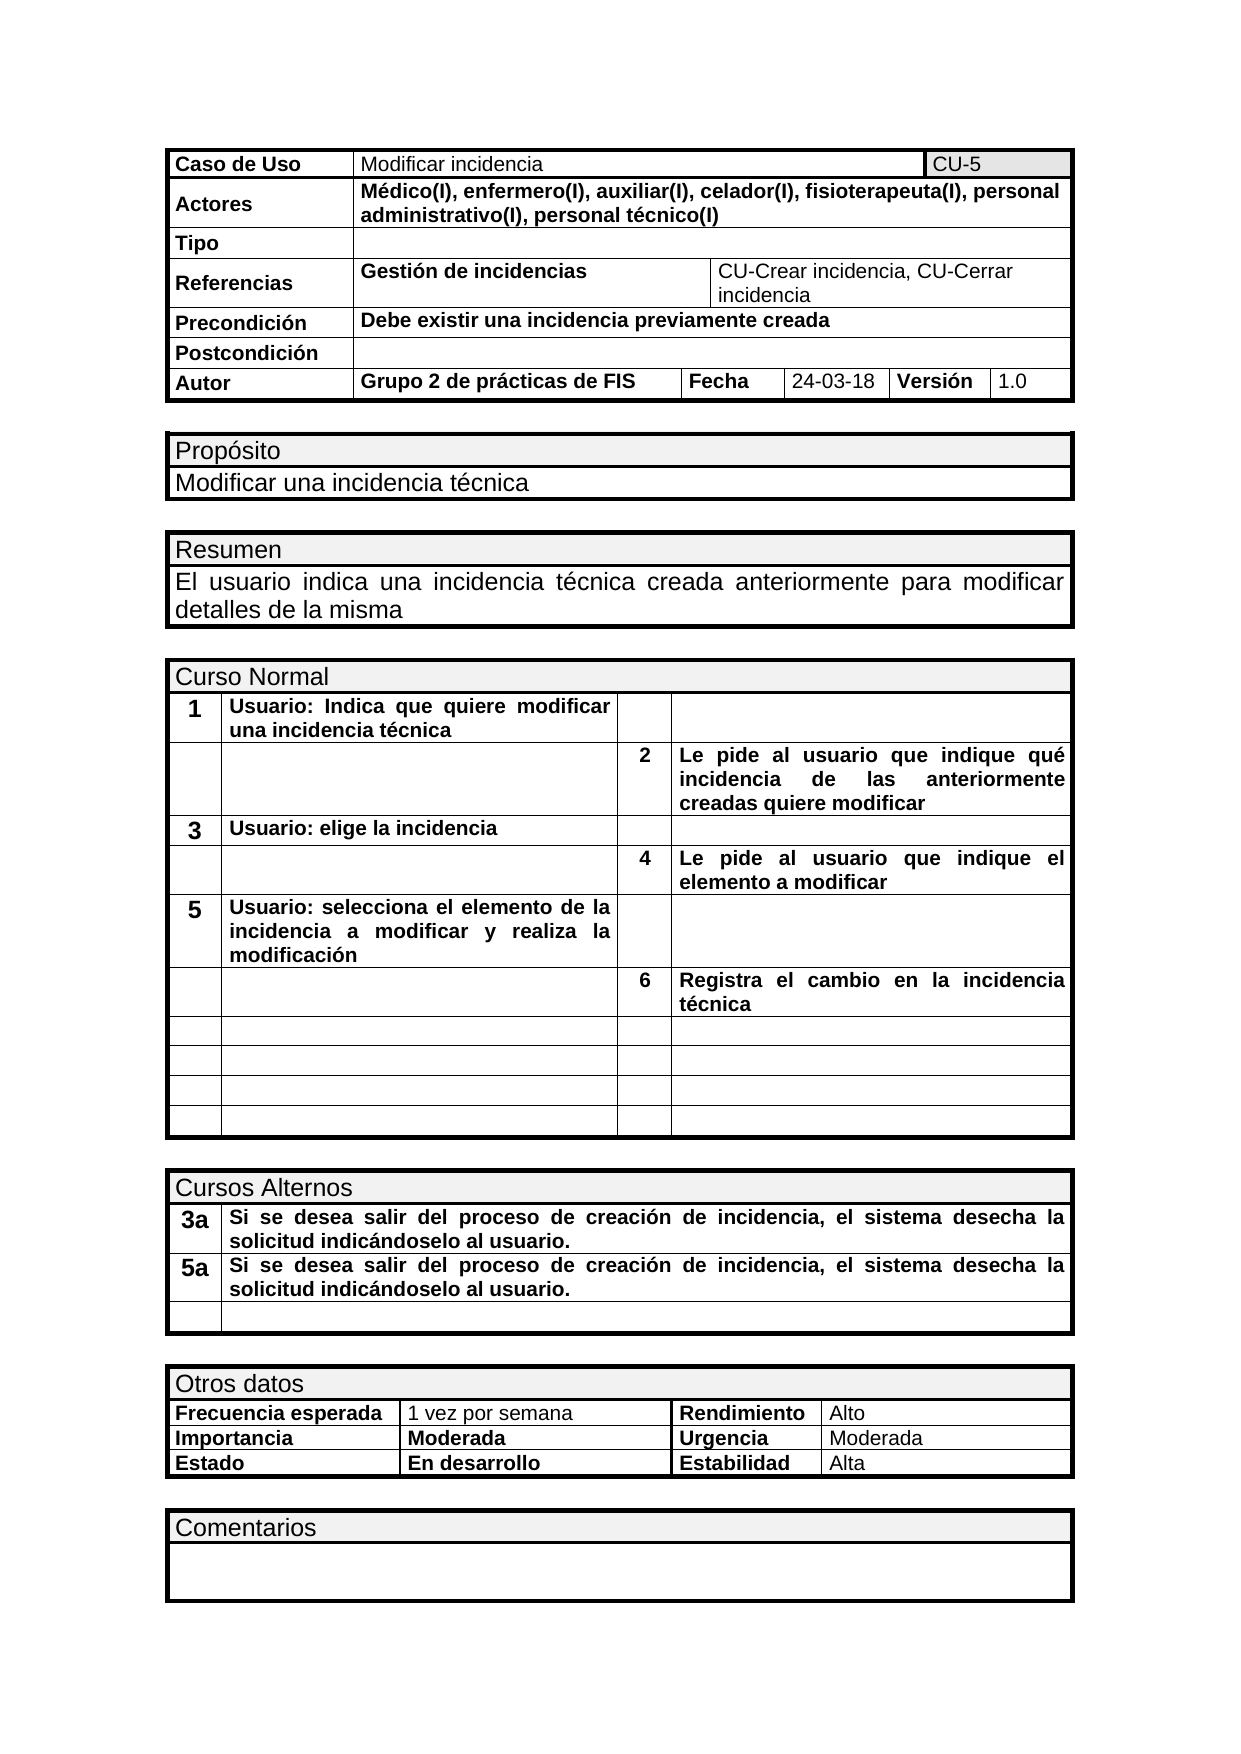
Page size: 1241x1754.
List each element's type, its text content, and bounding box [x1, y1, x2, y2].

table_cell Grupo 2 de prácticas de FIS [354, 369, 681, 398]
table_cell [672, 1017, 1070, 1045]
table_cell Usuario: Indica que quiere modificar una incidencia técnica [222, 694, 617, 742]
table_cell [222, 1017, 617, 1045]
table_cell [170, 1106, 221, 1135]
table_cell Tipo [170, 228, 353, 258]
table_cell [170, 968, 221, 1016]
table_cell [354, 338, 1070, 367]
table_header Modificar incidencia [354, 152, 923, 176]
table_cell Postcondición [170, 338, 353, 367]
table_cell Gestión de incidencias [354, 259, 710, 307]
table_cell [170, 1302, 221, 1331]
table_cell 1 [170, 694, 221, 742]
table_header Curso Normal [170, 662, 1070, 691]
table_cell 2 [618, 743, 671, 815]
table_cell Moderada [401, 1426, 670, 1449]
table_header Otros datos [170, 1369, 1070, 1398]
table_cell Médico(I), enfermero(I), auxiliar(I), celador(I), fisioterapeuta(I), personal administrativo(I), personal técnico(I) [354, 179, 1070, 227]
table_header Caso de Uso [170, 152, 353, 176]
table_cell [222, 1302, 1070, 1331]
table_cell [170, 743, 221, 815]
table_cell [672, 895, 1070, 967]
table_cell 24-03-18 [785, 369, 889, 398]
table_cell Registra el cambio en la incidencia técnica [672, 968, 1070, 1016]
table_cell [354, 228, 1070, 258]
table_cell [170, 1017, 221, 1045]
table_cell Alta [822, 1450, 1070, 1474]
table_header Cursos Alternos [170, 1173, 1070, 1202]
table_cell [672, 694, 1070, 742]
table_cell Versión [890, 369, 990, 398]
table_cell [222, 846, 617, 894]
table_cell Fecha [682, 369, 784, 398]
table_cell El usuario indica una incidencia técnica creada anteriormente para modificar detalles de la misma [170, 567, 1070, 624]
table_cell [618, 1106, 671, 1135]
table_cell Actores [170, 179, 353, 227]
table_cell [672, 816, 1070, 845]
table_cell 3 [170, 816, 221, 845]
table_cell Si se desea salir del proceso de creación de incidencia, el sistema desecha la solicitud indicándoselo al usuario. [222, 1205, 1070, 1253]
table_cell [672, 1046, 1070, 1075]
table_cell 3a [170, 1205, 221, 1253]
table_cell 5 [170, 895, 221, 967]
table_cell [618, 895, 671, 967]
table_cell Estabilidad [673, 1450, 821, 1474]
table_cell Precondición [170, 308, 353, 337]
table_cell [222, 1076, 617, 1105]
table_cell [618, 1017, 671, 1045]
table_cell [618, 1076, 671, 1105]
table_cell Moderada [822, 1426, 1070, 1449]
table_cell Modificar una incidencia técnica [170, 468, 1070, 497]
table_cell [222, 743, 617, 815]
table_header CU-5 [927, 152, 1070, 176]
table_cell Referencias [170, 259, 353, 307]
table_cell 1.0 [991, 369, 1070, 398]
table_cell [672, 1106, 1070, 1135]
table_cell 6 [618, 968, 671, 1016]
table_cell Frecuencia esperada [170, 1401, 399, 1425]
table_header Resumen [170, 535, 1070, 563]
table_cell CU-Crear incidencia, CU-Cerrar incidencia [711, 259, 1070, 307]
table_cell [618, 1046, 671, 1075]
table_cell [170, 1544, 1070, 1598]
table_header Propósito [170, 436, 1070, 465]
table_cell Alto [822, 1401, 1070, 1425]
table_cell 5a [170, 1254, 221, 1301]
table_cell [170, 1046, 221, 1075]
table_cell [618, 816, 671, 845]
table_cell 1 vez por semana [401, 1401, 670, 1425]
table_cell Urgencia [673, 1426, 821, 1449]
table_cell [170, 846, 221, 894]
table_cell [222, 1106, 617, 1135]
table_cell En desarrollo [401, 1450, 670, 1474]
table_header Comentarios [170, 1513, 1070, 1541]
table_cell [672, 1076, 1070, 1105]
table_cell [170, 1076, 221, 1105]
table_cell Le pide al usuario que indique qué incidencia de las anteriormente creadas quiere modificar [672, 743, 1070, 815]
table_cell Debe existir una incidencia previamente creada [354, 308, 1070, 337]
table_cell [222, 1046, 617, 1075]
table_cell Si se desea salir del proceso de creación de incidencia, el sistema desecha la solicitud indicándoselo al usuario. [222, 1254, 1070, 1301]
table_cell Le pide al usuario que indique el elemento a modificar [672, 846, 1070, 894]
table_cell Autor [170, 369, 353, 398]
table_cell Usuario: elige la incidencia [222, 816, 617, 845]
table_cell Usuario: selecciona el elemento de la incidencia a modificar y realiza la modificación [222, 895, 617, 967]
table_cell [618, 694, 671, 742]
table_cell Estado [170, 1450, 399, 1474]
table_cell 4 [618, 846, 671, 894]
table_cell [222, 968, 617, 1016]
table_cell Importancia [170, 1426, 399, 1449]
table_cell Rendimiento [673, 1401, 821, 1425]
